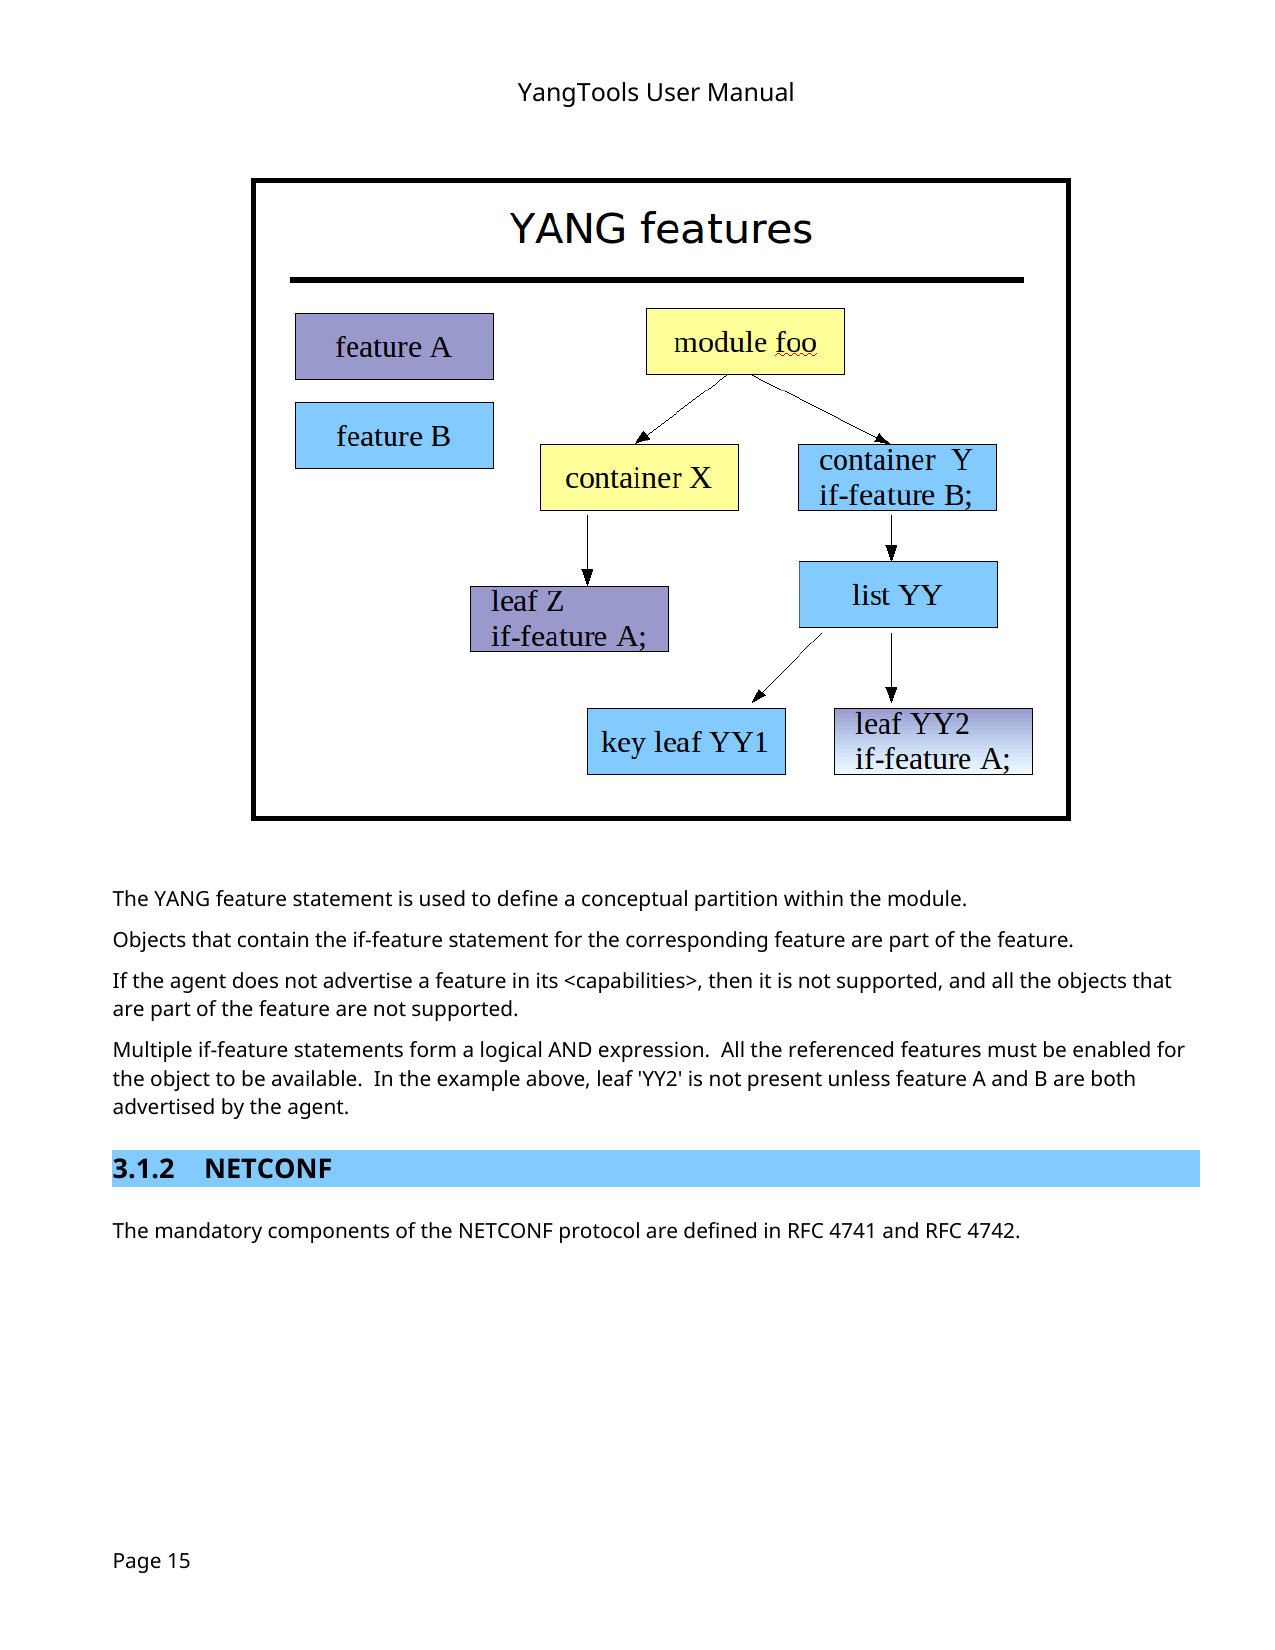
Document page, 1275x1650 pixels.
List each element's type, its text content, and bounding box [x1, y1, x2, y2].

text Objects that contain the if-feature statement for the corresponding feature are part of the feature. [112, 925, 1200, 954]
text Multiple if-feature statements form a logical AND expression. All the referenced features must be enabled for the object to be available. In the example above, leaf 'YY2' is not present unless feature A and B are both advertised by the agent. [112, 1036, 1200, 1121]
subtitle NETCONF [112, 1150, 1200, 1187]
text The YANG feature statement is used to define a conceptual partition within the module. [112, 884, 1200, 913]
picture [188, 138, 1125, 844]
text The mandatory components of the NETCONF protocol are defined in RFC 4741 and RFC 4742. [112, 1216, 1200, 1244]
text If the agent does not advertise a feature in its <capabilities>, then it is not supported, and all the objects that are part of the feature are not supported. [112, 966, 1200, 1023]
